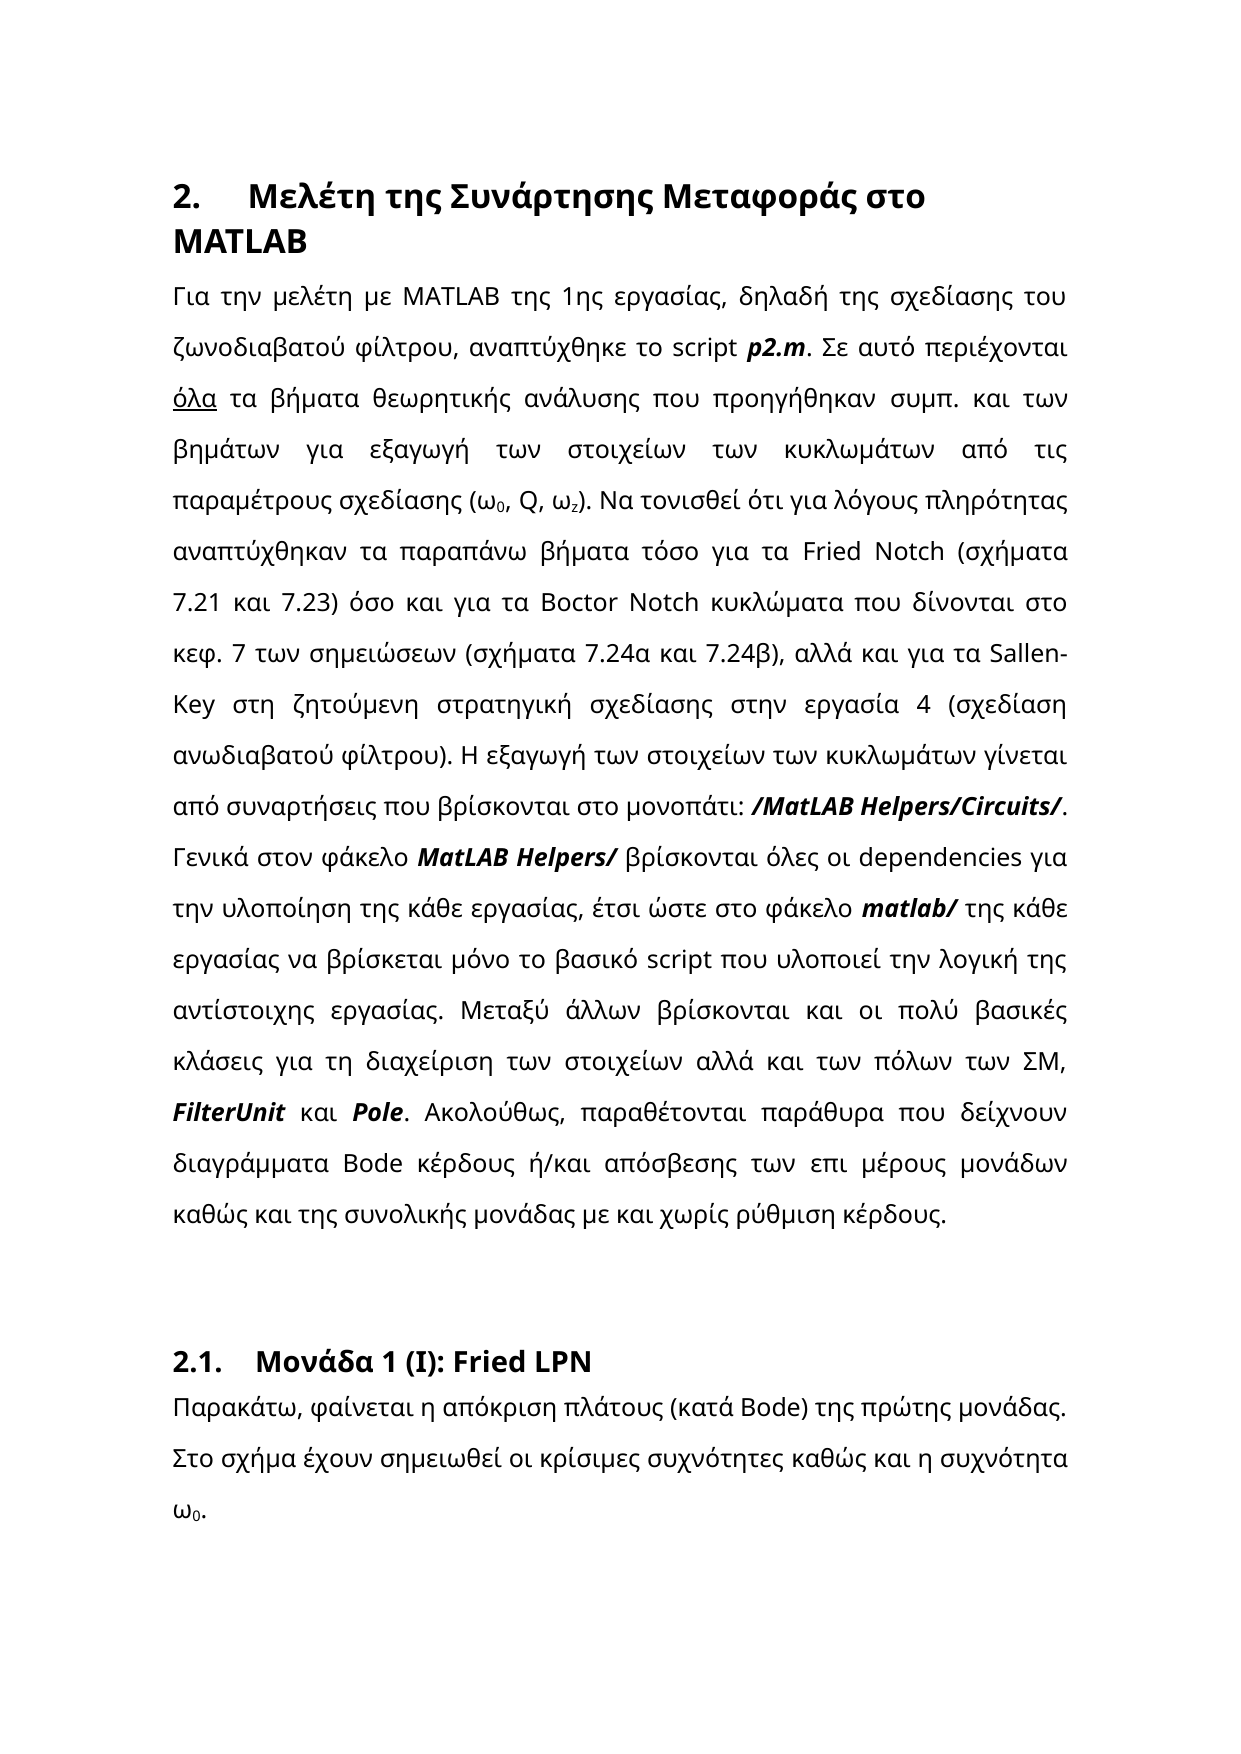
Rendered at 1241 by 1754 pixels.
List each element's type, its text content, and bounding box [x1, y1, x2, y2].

text Παρακάτω, φαίνεται η απόκριση πλάτους (κατά Bode) της πρώτης μονάδας. Στο σχήμα έχουν σημειωθεί οι κρίσιμες συχνότητες καθώς και η συχνότητα ω0. [172, 1390, 1068, 1526]
subtitle Μελέτη της Συνάρτησης Μεταφοράς στο MATLAB [172, 172, 1068, 263]
text Για την μελέτη με MATLAB της 1ης εργασίας, δηλαδή της σχεδίασης του ζωνοδιαβατού φίλτρου, αναπτύχθηκε το script p2.m. Σε αυτό περιέχονται όλα τα βήματα θεωρητικής ανάλυσης που προηγήθηκαν συμπ. και των βημάτων για εξαγωγή των στοιχείων των κυκλωμάτων από τις παραμέτρους σχεδίασης (ω0, Q, ωz). Να τονισθεί ότι για λόγους πληρότητας αναπτύχθηκαν τα παραπάνω βήματα τόσο για τα Fried Notch (σχήματα 7.21 και 7.23) όσο και για τα Boctor Notch κυκλώματα που δίνονται στο κεφ. 7 των σημειώσεων (σχήματα 7.24α και 7.24β), αλλά και για τα Sallen-Key στη ζητούμενη στρατηγική σχεδίασης στην εργασία 4 (σχεδίαση ανωδιαβατού φίλτρου). Η εξαγωγή των στοιχείων των κυκλωμάτων γίνεται από συναρτήσεις που βρίσκονται στο μονοπάτι: /MatLAB Helpers/Circuits/. Γενικά στον φάκελο MatLAB Helpers/ βρίσκονται όλες οι dependencies για την υλοποίηση της κάθε εργασίας, έτσι ώστε στο φάκελο matlab/ της κάθε εργασίας να βρίσκεται μόνο το βασικό script που υλοποιεί την λογική της αντίστοιχης εργασίας. Μεταξύ άλλων βρίσκονται και οι πολύ βασικές κλάσεις για τη διαχείριση των στοιχείων αλλά και των πόλων των ΣΜ, FilterUnit και Pole. Ακολούθως, παραθέτονται παράθυρα που δείχνουν διαγράμματα Bode κέρδους ή/και απόσβεσης των επι μέρους μονάδων καθώς και της συνολικής μονάδας με και χωρίς ρύθμιση κέρδους. [172, 278, 1068, 1231]
subtitle Μονάδα 1 (Ι): Fried LPN [172, 1341, 1068, 1381]
